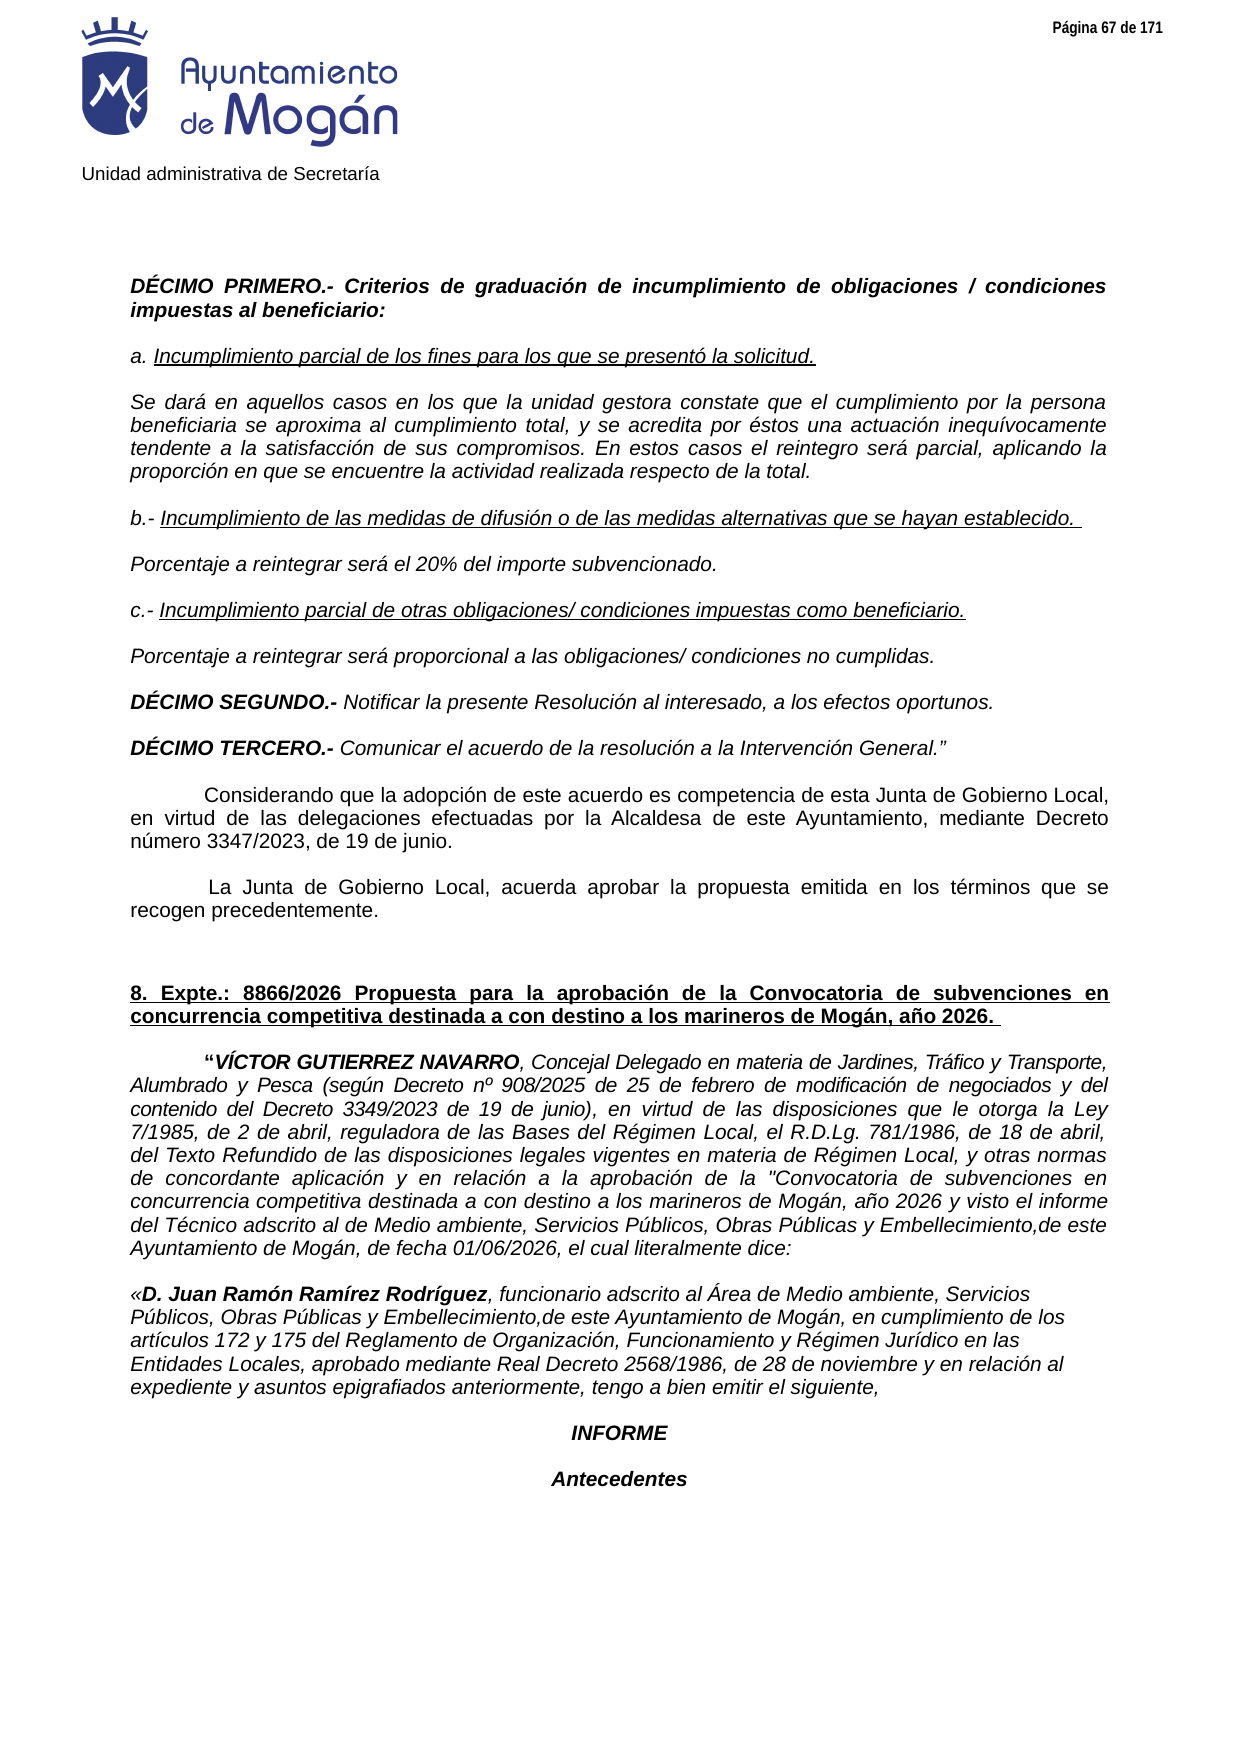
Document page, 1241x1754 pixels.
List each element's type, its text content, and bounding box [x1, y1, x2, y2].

text DÉCIMO SEGUNDO.- Notificar la presente Resolución al interesado, a los efectos oportunos. [130, 691, 1110, 714]
text Antecedentes [130, 1468, 1110, 1491]
text concurrencia competitiva destinada a con destino a los marineros de Mogán, año 2026. [130, 1003, 1110, 1028]
text Considerando que la adopción de este acuerdo es competencia de esta Junta de Gobierno Local, en virtud de las delegaciones efectuadas por la Alcaldesa de este Ayuntamiento, mediante Decreto número 3347/2023, de 19 de junio. [130, 783, 1110, 853]
text “VÍCTOR GUTIERREZ NAVARRO, Concejal Delegado en materia de Jardines, Tráfico y Transporte, Alumbrado y Pesca (según Decreto nº 908/2025 de 25 de febrero de modificación de negociados y del contenido del Decreto 3349/2023 de 19 de junio), en virtud de las disposiciones que le otorga la Ley 7/1985, de 2 de abril, reguladora de las Bases del Régimen Local, el R.D.Lg. 781/1986, de 18 de abril, del Texto Refundido de las disposiciones legales vigentes en materia de Régimen Local, y otras normas de concordante aplicación y en relación a la aprobación de la "Convocatoria de subvenciones en concurrencia competitiva destinada a con destino a los marineros de Mogán, año 2026 y visto el informe del Técnico adscrito al de Medio ambiente, Servicios Públicos, Obras Públicas y Embellecimiento,de este Ayuntamiento de Mogán, de fecha 01/06/2026, el cual literalmente dice: [130, 1051, 1110, 1260]
text b.- Incumplimiento de las medidas de difusión o de las medidas alternativas que se hayan establecido. [130, 506, 1110, 529]
text Porcentaje a reintegrar será el 20% del importe subvencionado. [130, 552, 1110, 576]
text INFORME [130, 1422, 1110, 1445]
text c.- Incumplimiento parcial de otras obligaciones/ condiciones impuestas como beneficiario. [130, 598, 1110, 622]
text La Junta de Gobierno Local, acuerda aprobar la propuesta emitida en los términos que se recogen precedentemente. [130, 876, 1110, 922]
text Se dará en aquellos casos en los que la unidad gestora constate que el cumplimiento por la persona beneficiaria se aproxima al cumplimiento total, y se acredita por éstos una actuación inequívocamente tendente a la satisfacción de sus compromisos. En estos casos el reintegro será parcial, aplicando la proporción en que se encuentre la actividad realizada respecto de la total. [130, 390, 1110, 483]
text Porcentaje a reintegrar será proporcional a las obligaciones/ condiciones no cumplidas. [130, 645, 1110, 668]
text a. Incumplimiento parcial de los fines para los que se presentó la solicitud. [130, 344, 1110, 367]
picture [81, 17, 398, 153]
text DÉCIMO PRIMERO.- Criterios de graduación de incumplimiento de obligaciones / condiciones impuestas al beneficiario: [130, 275, 1110, 321]
text 8. Expte.: 8866/2026 Propuesta para la aprobación de la Convocatoria de subvenciones en [130, 981, 1110, 1002]
text DÉCIMO TERCERO.- Comunicar el acuerdo de la resolución a la Intervención General.” [130, 737, 1110, 760]
text «D. Juan Ramón Ramírez Rodríguez, funcionario adscrito al Área de Medio ambiente, Servicios Públicos, Obras Públicas y Embellecimiento,de este Ayuntamiento de Mogán, en cumplimiento de los artículos 172 y 175 del Reglamento de Organización, Funcionamiento y Régimen Jurídico en las Entidades Locales, aprobado mediante Real Decreto 2568/1986, de 28 de noviembre y en relación al expediente y asuntos epigrafiados anteriormente, tengo a bien emitir el siguiente, [130, 1283, 1110, 1399]
